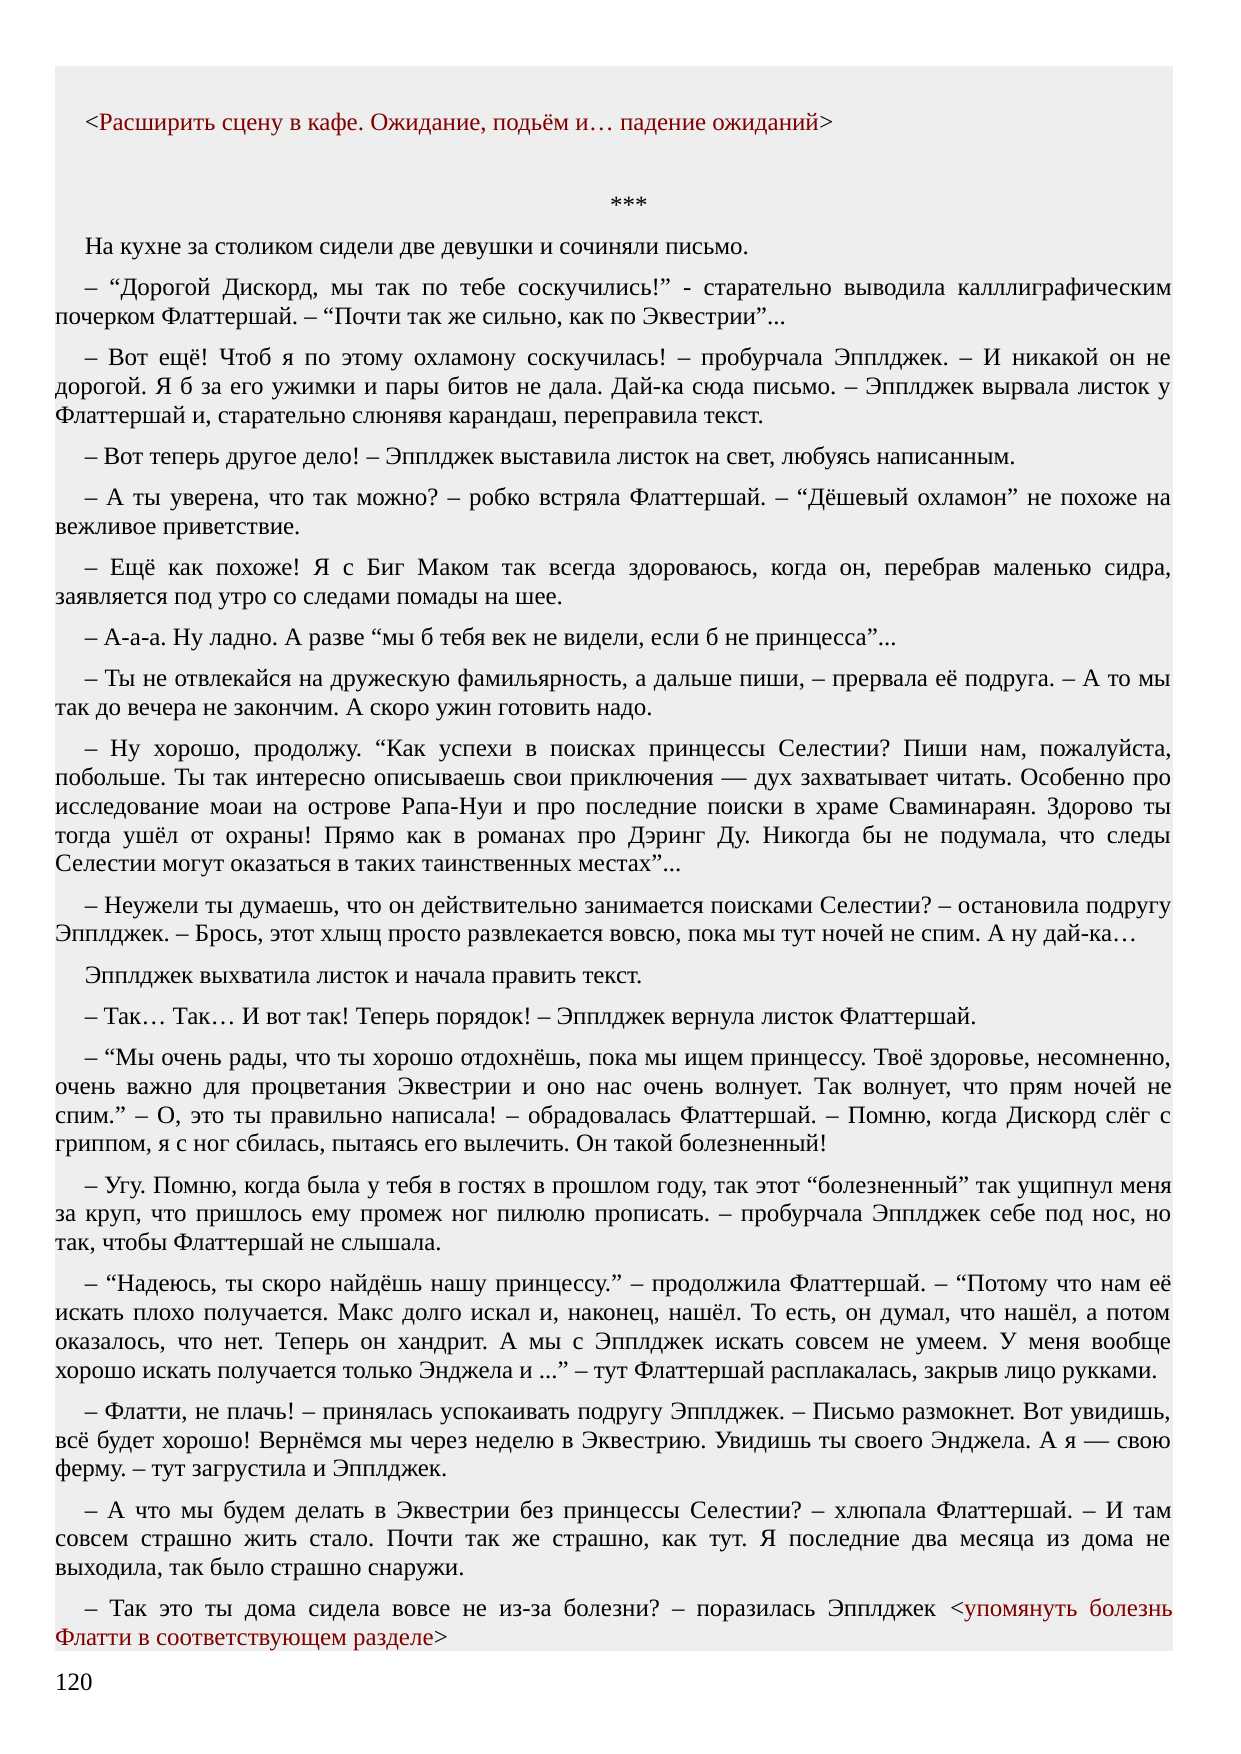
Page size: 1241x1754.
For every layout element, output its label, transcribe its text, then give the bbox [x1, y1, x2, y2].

text – Ты не отвлекайся на дружескую фамильярность, а дальше пиши, – прервала её подруга. – А то мы так до вечера не закончим. А скоро ужин готовить надо. [55, 663, 1173, 721]
text – “Надеюсь, ты скоро найдёшь нашу принцессу.” – продолжила Флаттершай. – “Потому что нам её искать плохо получается. Макс долго искал и, наконец, нашёл. То есть, он думал, что нашёл, а потом оказалось, что нет. Теперь он хандрит. А мы с Эпплджек искать совсем не умеем. У меня вообще хорошо искать получается только Энджела и ...” – тут Флаттершай расплакалась, закрыв лицо рукками. [55, 1268, 1173, 1383]
text – Угу. Помню, когда была у тебя в гостях в прошлом году, так этот “болезненный” так ущипнул меня за круп, что пришлось ему промеж ног пилюлю прописать. – пробурчала Эпплджек себе под нос, но так, чтобы Флаттершай не слышала. [55, 1170, 1173, 1256]
text На кухне за столиком сидели две девушки и сочиняли письмо. [55, 231, 1173, 260]
text – “Мы очень рады, что ты хорошо отдохнёшь, пока мы ищем принцессу. Твоё здоровье, несомненно, очень важно для процветания Эквестрии и оно нас очень волнует. Так волнует, что прям ночей не спим.” – О, это ты правильно написала! – обрадовалась Флаттершай. – Помню, когда Дискорд слёг с гриппом, я с ног сбилась, пытаясь его вылечить. Он такой болезненный! [55, 1042, 1173, 1157]
text – А-а-а. Ну ладно. А разве “мы б тебя век не видели, если б не принцесса”... [55, 622, 1173, 651]
text – Вот теперь другое дело! – Эпплджек выставила листок на свет, любуясь написанным. [55, 441, 1173, 470]
text – Так это ты дома сидела вовсе не из-за болезни? – поразилась Эпплджек <упомянуть болезнь Флатти в соответствующем разделе> [55, 1593, 1173, 1651]
text *** [55, 190, 1173, 218]
text Эпплджек выхватила листок и начала править текст. [55, 960, 1173, 988]
text – “Дорогой Дискорд, мы так по тебе соскучились!” - старательно выводила калллиграфическим почерком Флаттершай. – “Почти так же сильно, как по Эквестрии”... [55, 272, 1173, 330]
text <Расширить сцену в кафе. Ожидание, подьём и… падение ожиданий> [55, 107, 1173, 136]
text – Так… Так… И вот так! Теперь порядок! – Эпплджек вернула листок Флаттершай. [55, 1001, 1173, 1030]
text – Вот ещё! Чтоб я по этому охламону соскучилась! – пробурчала Эпплджек. – И никакой он не дорогой. Я б за его ужимки и пары битов не дала. Дай-ка сюда письмо. – Эпплджек вырвала листок у Флаттершай и, старательно слюнявя карандаш, переправила текст. [55, 342, 1173, 428]
text – А что мы будем делать в Эквестрии без принцессы Селестии? – хлюпала Флаттершай. – И там совсем страшно жить стало. Почти так же страшно, как тут. Я последние два месяца из дома не выходила, так было страшно снаружи. [55, 1495, 1173, 1581]
text – Неужели ты думаешь, что он действительно занимается поисками Селестии? – остановила подругу Эпплджек. – Брось, этот хлыщ просто развлекается вовсю, пока мы тут ночей не спим. А ну дай-ка… [55, 890, 1173, 947]
text – Ну хорошо, продолжу. “Как успехи в поисках принцессы Селестии? Пиши нам, пожалуйста, побольше. Ты так интересно описываешь свои приключения — дух захватывает читать. Особенно про исследование моаи на острове Рапа-Нуи и про последние поиски в храме Сваминараян. Здорово ты тогда ушёл от охраны! Прямо как в романах про Дэринг Ду. Никогда бы не подумала, что следы Селестии могут оказаться в таких таинственных местах”... [55, 733, 1173, 877]
text – Флатти, не плачь! – принялась успокаивать подругу Эпплджек. – Письмо размокнет. Вот увидишь, всё будет хорошо! Вернёмся мы через неделю в Эквестрию. Увидишь ты своего Энджела. А я — свою ферму. – тут загрустила и Эпплджек. [55, 1396, 1173, 1482]
text – А ты уверена, что так можно? – робко встряла Флаттершай. – “Дёшевый охламон” не похоже на вежливое приветствие. [55, 482, 1173, 540]
text – Ещё как похоже! Я с Биг Маком так всегда здороваюсь, когда он, перебрав маленько сидра, заявляется под утро со следами помады на шее. [55, 552, 1173, 610]
